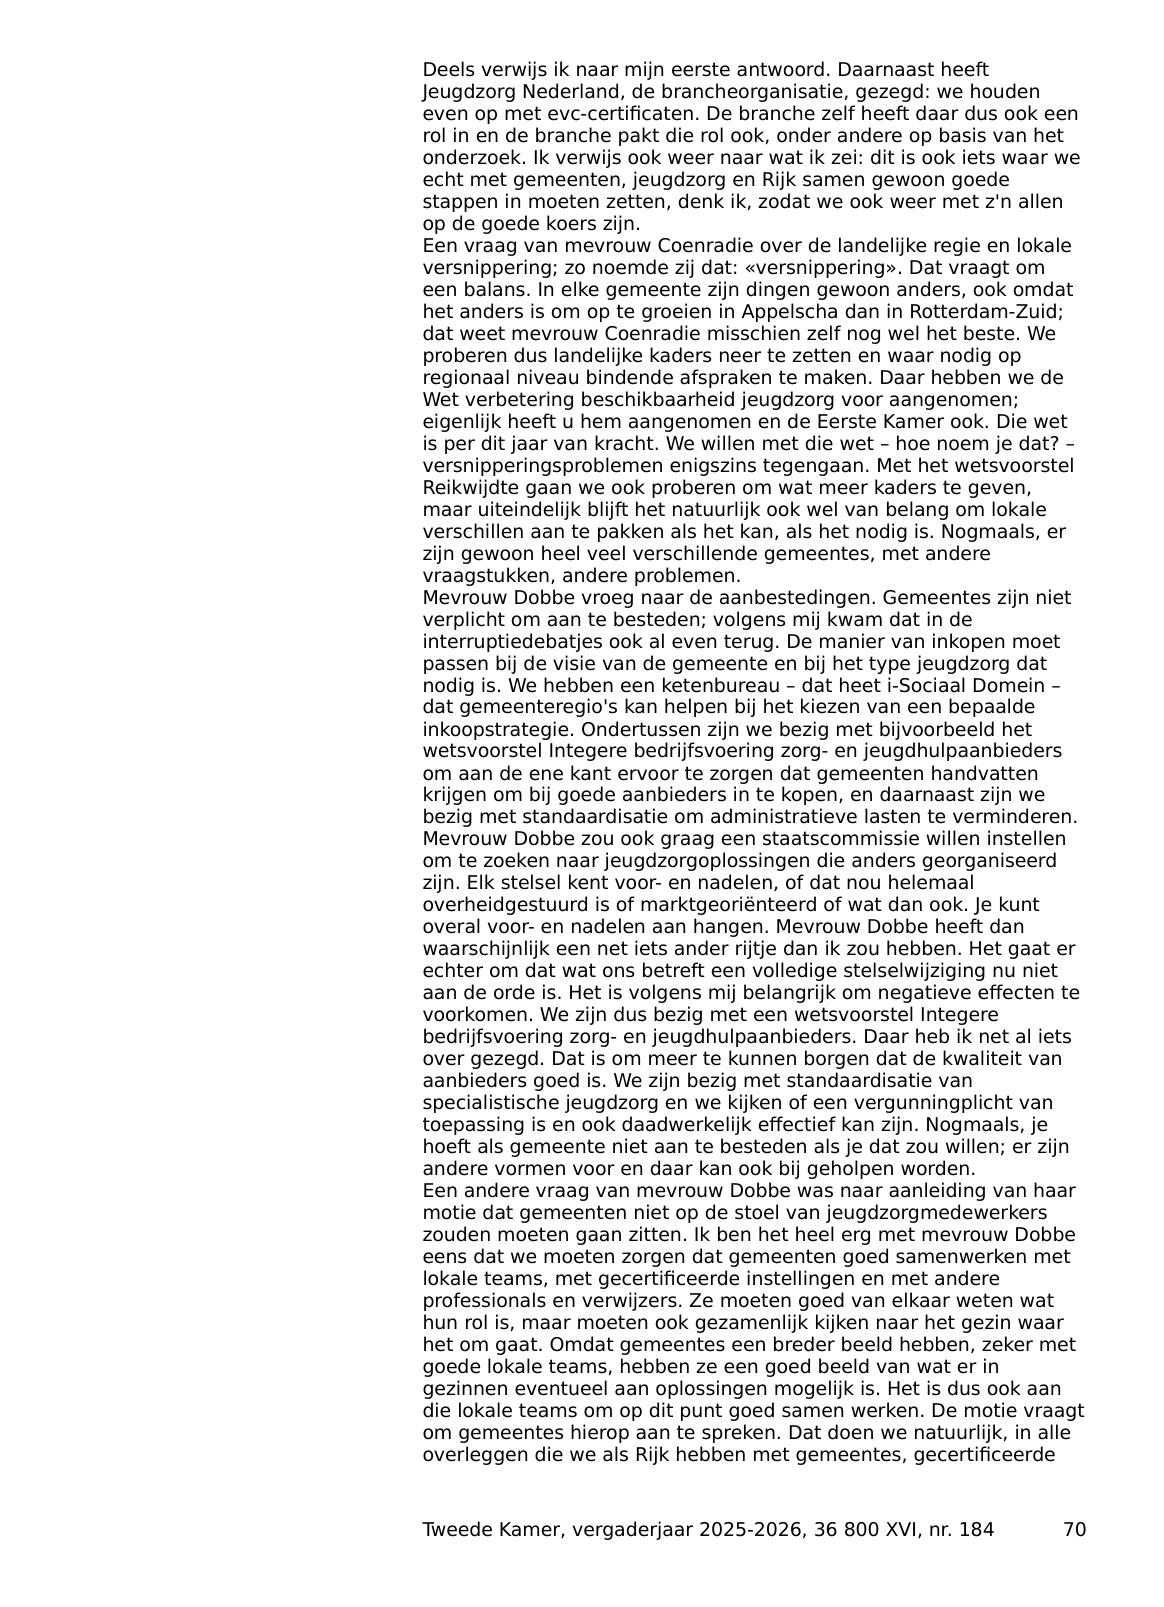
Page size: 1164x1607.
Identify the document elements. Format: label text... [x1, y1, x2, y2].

text Deels verwijs ik naar mijn eerste antwoord. Daarnaast heeft Jeugdzorg Nederland, de brancheorganisatie, gezegd: we houden even op met evc-certificaten. De branche zelf heeft daar dus ook een rol in en de branche pakt die rol ook, onder andere op basis van het onderzoek. Ik verwijs ook weer naar wat ik zei: dit is ook iets waar we echt met gemeenten, jeugdzorg en Rijk samen gewoon goede stappen in moeten zetten, denk ik, zodat we ook weer met z'n allen op de goede koers zijn. [422, 59, 1087, 235]
text Mevrouw Dobbe vroeg naar de aanbestedingen. Gemeentes zijn niet verplicht om aan te besteden; volgens mij kwam dat in de interruptiedebatjes ook al even terug. De manier van inkopen moet passen bij de visie van de gemeente en bij het type jeugdzorg dat nodig is. We hebben een ketenbureau – dat heet i-Sociaal Domein – dat gemeenteregio's kan helpen bij het kiezen van een bepaalde inkoopstrategie. Ondertussen zijn we bezig met bijvoorbeeld het wetsvoorstel Integere bedrijfsvoering zorg- en jeugdhulpaanbieders om aan de ene kant ervoor te zorgen dat gemeenten handvatten krijgen om bij goede aanbieders in te kopen, en daarnaast zijn we bezig met standaardisatie om administratieve lasten te verminderen. [422, 587, 1087, 828]
text Mevrouw Dobbe zou ook graag een staatscommissie willen instellen om te zoeken naar jeugdzorgoplossingen die anders georganiseerd zijn. Elk stelsel kent voor- en nadelen, of dat nou helemaal overheidgestuurd is of marktgeoriënteerd of wat dan ook. Je kunt overal voor- en nadelen aan hangen. Mevrouw Dobbe heeft dan waarschijnlijk een net iets ander rijtje dan ik zou hebben. Het gaat er echter om dat wat ons betreft een volledige stelselwijziging nu niet aan de orde is. Het is volgens mij belangrijk om negatieve effecten te voorkomen. We zijn dus bezig met een wetsvoorstel Integere bedrijfsvoering zorg- en jeugdhulpaanbieders. Daar heb ik net al iets over gezegd. Dat is om meer te kunnen borgen dat de kwaliteit van aanbieders goed is. We zijn bezig met standaardisatie van specialistische jeugdzorg en we kijken of een vergunningplicht van toepassing is en ook daadwerkelijk effectief kan zijn. Nogmaals, je hoeft als gemeente niet aan te besteden als je dat zou willen; er zijn andere vormen voor en daar kan ook bij geholpen worden. [422, 828, 1087, 1180]
text Een vraag van mevrouw Coenradie over de landelijke regie en lokale versnippering; zo noemde zij dat: «versnippering». Dat vraagt om een balans. In elke gemeente zijn dingen gewoon anders, ook omdat het anders is om op te groeien in Appelscha dan in Rotterdam-Zuid; dat weet mevrouw Coenradie misschien zelf nog wel het beste. We proberen dus landelijke kaders neer te zetten en waar nodig op regionaal niveau bindende afspraken te maken. Daar hebben we de Wet verbetering beschikbaarheid jeugdzorg voor aangenomen; eigenlijk heeft u hem aangenomen en de Eerste Kamer ook. Die wet is per dit jaar van kracht. We willen met die wet – hoe noem je dat? – versnipperingsproblemen enigszins tegengaan. Met het wetsvoorstel Reikwijdte gaan we ook proberen om wat meer kaders te geven, maar uiteindelijk blijft het natuurlijk ook wel van belang om lokale verschillen aan te pakken als het kan, als het nodig is. Nogmaals, er zijn gewoon heel veel verschillende gemeentes, met andere vraagstukken, andere problemen. [422, 235, 1087, 587]
text Een andere vraag van mevrouw Dobbe was naar aanleiding van haar motie dat gemeenten niet op de stoel van jeugdzorgmedewerkers zouden moeten gaan zitten. Ik ben het heel erg met mevrouw Dobbe eens dat we moeten zorgen dat gemeenten goed samenwerken met lokale teams, met gecertificeerde instellingen en met andere professionals en verwijzers. Ze moeten goed van elkaar weten wat hun rol is, maar moeten ook gezamenlijk kijken naar het gezin waar het om gaat. Omdat gemeentes een breder beeld hebben, zeker met goede lokale teams, hebben ze een goed beeld van wat er in gezinnen eventueel aan oplossingen mogelijk is. Het is dus ook aan die lokale teams om op dit punt goed samen werken. De motie vraagt om gemeentes hierop aan te spreken. Dat doen we natuurlijk, in alle overleggen die we als Rijk hebben met gemeentes, gecertificeerde [422, 1180, 1087, 1466]
